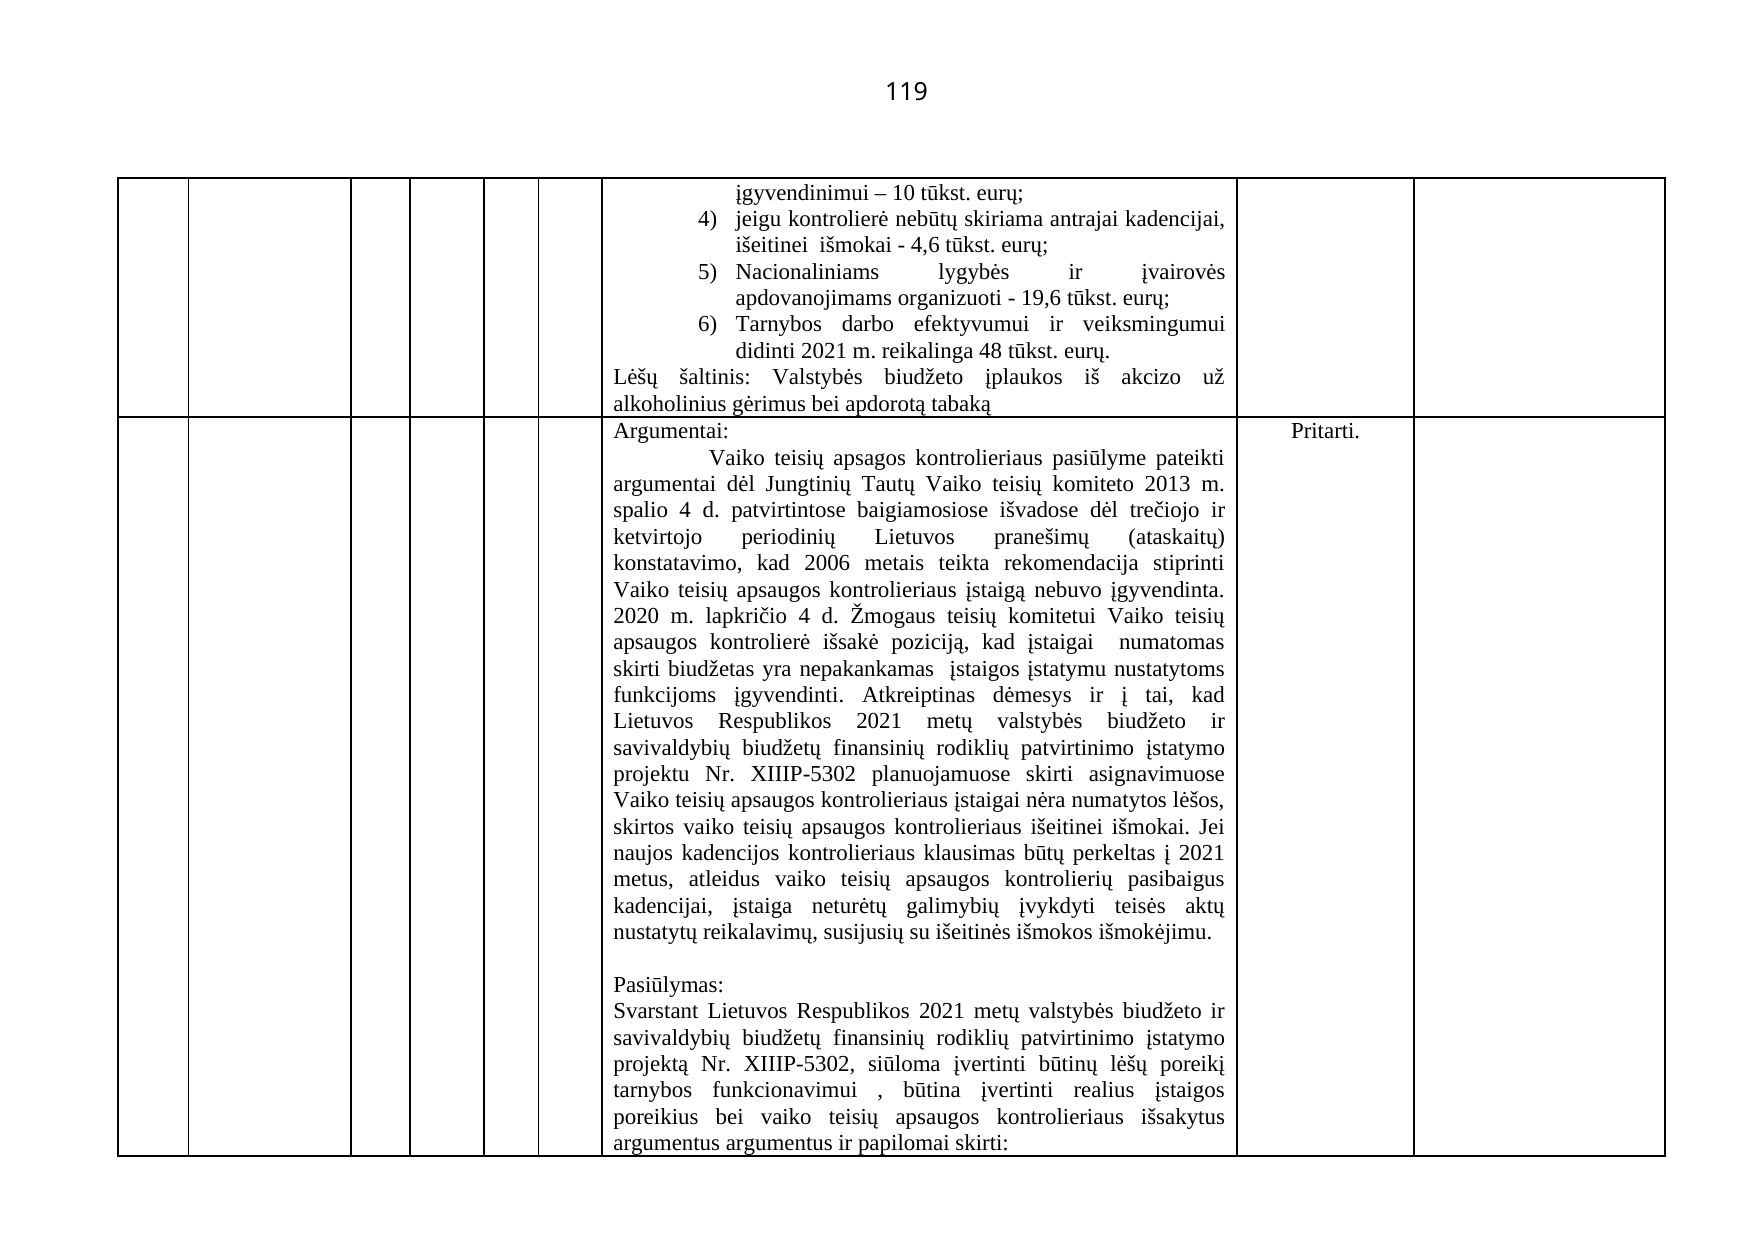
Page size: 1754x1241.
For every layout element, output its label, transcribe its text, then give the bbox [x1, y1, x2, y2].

table_cell įgyvendinimui – 10 tūkst. eurų; jeigu kontrolierė nebūtų skiriama antrajai kadencijai, išeitinei išmokai - 4,6 tūkst. eurų; Nacionaliniams lygybės ir įvairovės apdovanojimams organizuoti - 19,6 tūkst. eurų; Tarnybos darbo efektyvumui ir veiksmingumui didinti 2021 m. reikalinga 48 tūkst. eurų. Lėšų šaltinis: Valstybės biudžeto įplaukos iš akcizo už alkoholinius gėrimus bei apdorotą tabaką [603, 179, 1236, 416]
table_cell [1415, 418, 1664, 1155]
table_cell Argumentai: Vaiko teisių apsagos kontrolieriaus pasiūlyme pateikti argumentai dėl Jungtinių Tautų Vaiko teisių komiteto 2013 m. spalio 4 d. patvirtintose baigiamosiose išvadose dėl trečiojo ir ketvirtojo periodinių Lietuvos pranešimų (ataskaitų) konstatavimo, kad 2006 metais teikta rekomendacija stiprinti Vaiko teisių apsaugos kontrolieriaus įstaigą nebuvo įgyvendinta. 2020 m. lapkričio 4 d. Žmogaus teisių komitetui Vaiko teisių apsaugos kontrolierė išsakė poziciją, kad įstaigai numatomas skirti biudžetas yra nepakankamas įstaigos įstatymu nustatytoms funkcijoms įgyvendinti. Atkreiptinas dėmesys ir į tai, kad Lietuvos Respublikos 2021 metų valstybės biudžeto ir savivaldybių biudžetų finansinių rodiklių patvirtinimo įstatymo projektu Nr. XIIIP-5302 planuojamuose skirti asignavimuose Vaiko teisių apsaugos kontrolieriaus įstaigai nėra numatytos lėšos, skirtos vaiko teisių apsaugos kontrolieriaus išeitinei išmokai. Jei naujos kadencijos kontrolieriaus klausimas būtų perkeltas į 2021 metus, atleidus vaiko teisių apsaugos kontrolierių pasibaigus kadencijai, įstaiga neturėtų galimybių įvykdyti teisės aktų nustatytų reikalavimų, susijusių su išeitinės išmokos išmokėjimu. Pasiūlymas: Svarstant Lietuvos Respublikos 2021 metų valstybės biudžeto ir savivaldybių biudžetų finansinių rodiklių patvirtinimo įstatymo projektą Nr. XIIIP-5302, siūloma įvertinti būtinų lėšų poreikį tarnybos funkcionavimui , būtina įvertinti realius įstaigos poreikius bei vaiko teisių apsaugos kontrolieriaus išsakytus argumentus argumentus ir papilomai skirti: [603, 418, 1236, 1155]
table_cell [485, 418, 538, 1155]
table_cell [485, 179, 538, 416]
table_cell [1238, 179, 1413, 416]
table_cell [1415, 179, 1664, 416]
table_cell [189, 418, 350, 1155]
table_cell [352, 418, 409, 1155]
table_cell [352, 179, 409, 416]
table_cell [119, 179, 188, 416]
table_cell [119, 418, 188, 1155]
table_cell [411, 418, 483, 1155]
table_cell [539, 179, 601, 416]
table_cell [189, 179, 350, 416]
table_cell Pritarti. [1238, 418, 1413, 1155]
table_cell [411, 179, 483, 416]
table_cell [539, 418, 601, 1155]
